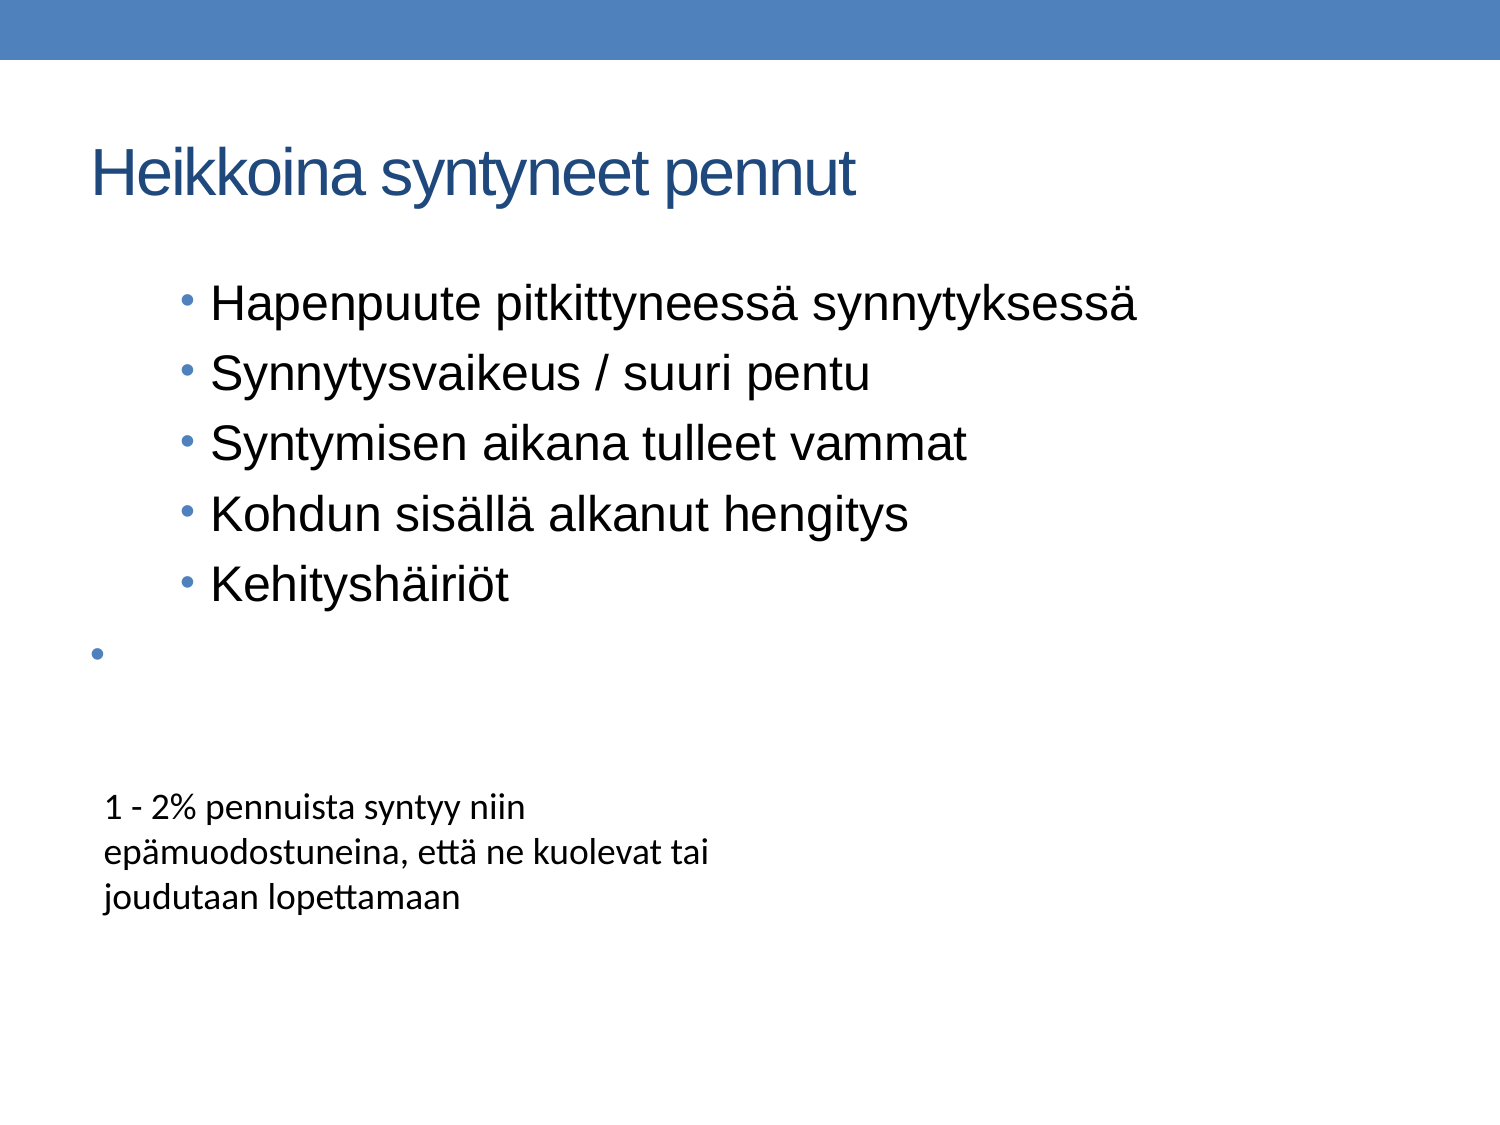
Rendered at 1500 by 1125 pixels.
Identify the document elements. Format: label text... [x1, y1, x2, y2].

list Hapenpuute pitkittyneessä synnytyksessä Synnytysvaikeus / suuri pentu Syntymisen aikana tulleet vammat Kohdun sisällä alkanut hengitys Kehityshäiriöt [75, 262, 1426, 1063]
title Heikkoina syntyneet pennut [75, 87, 1426, 251]
text_box 1 - 2% pennuista syntyy niin epämuodostuneina, että ne kuolevat tai joudutaan lopettamaan [88, 775, 750, 925]
